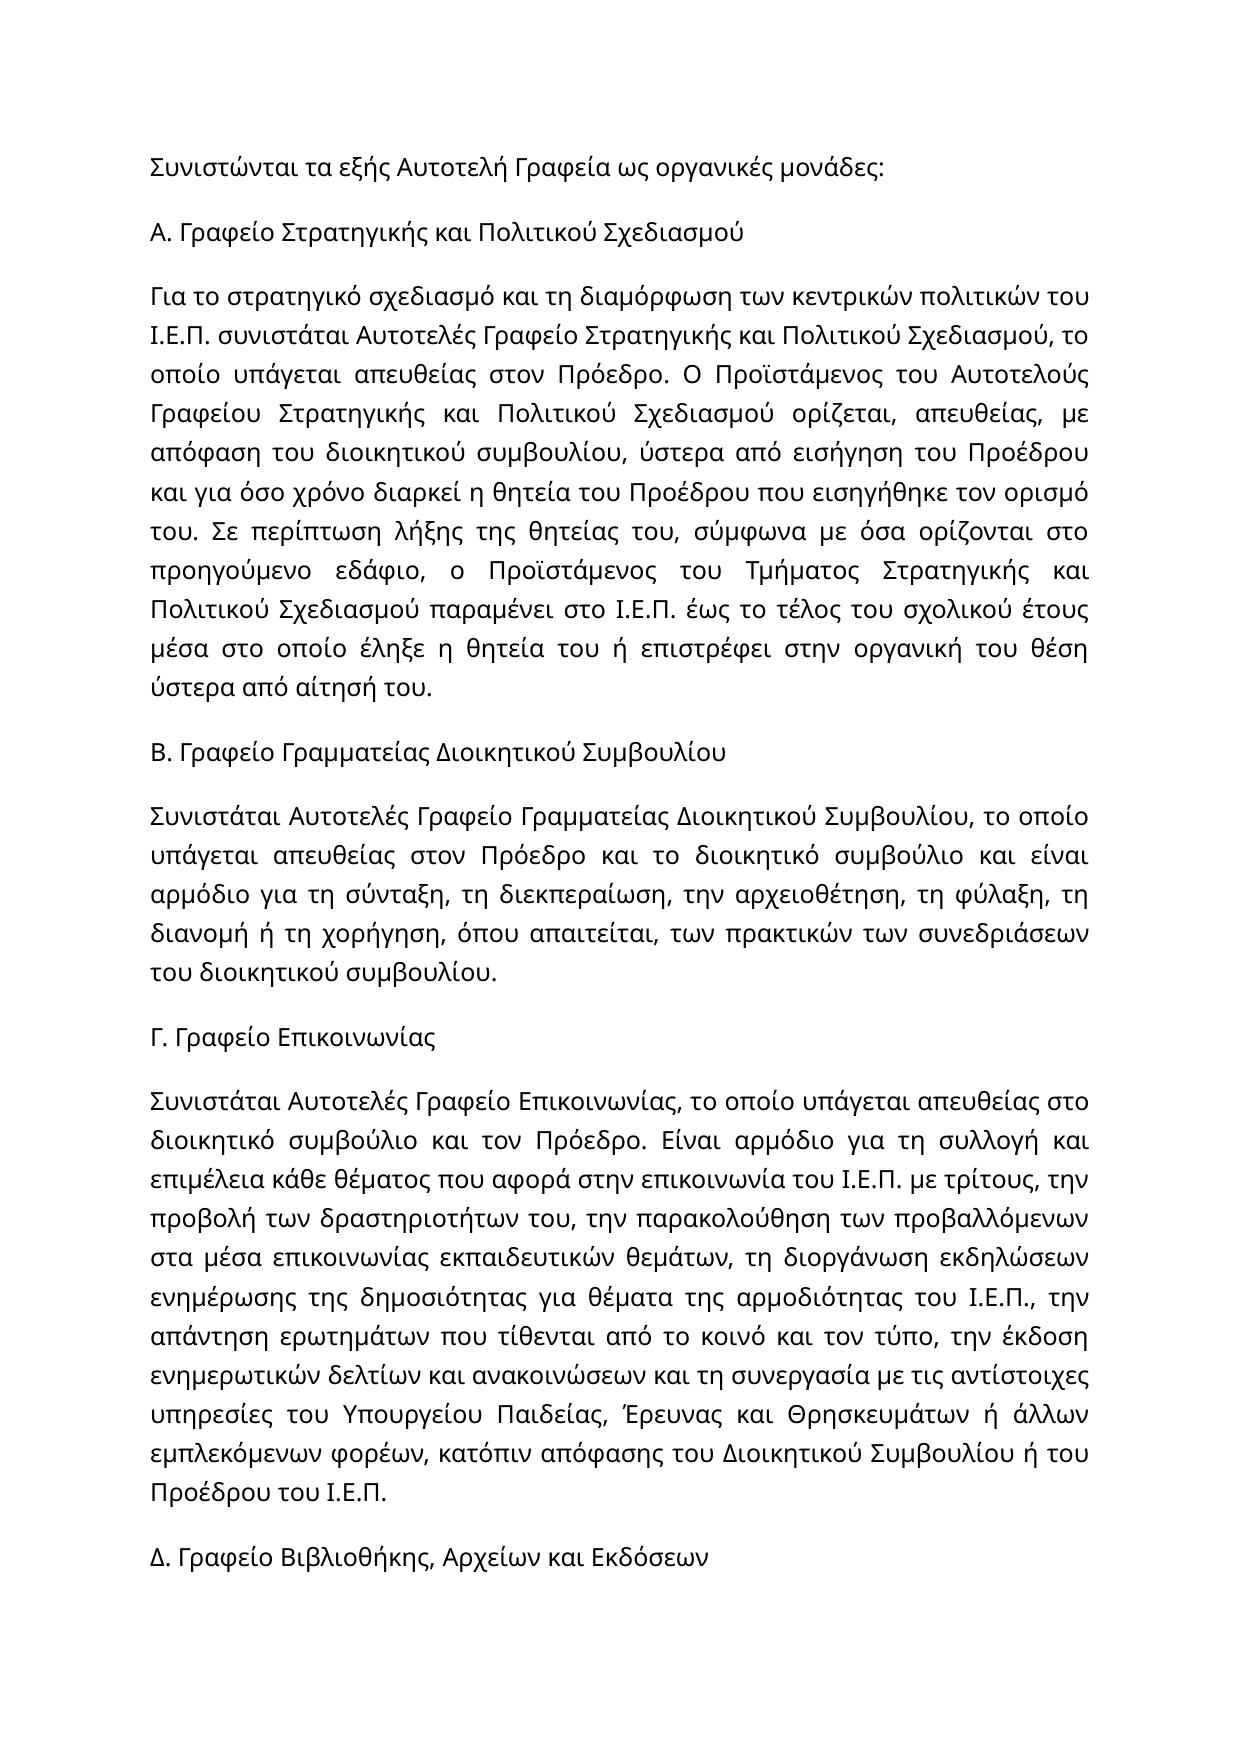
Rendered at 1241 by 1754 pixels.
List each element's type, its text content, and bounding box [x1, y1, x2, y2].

text Για το στρατηγικό σχεδιασμό και τη διαμόρφωση των κεντρικών πολιτικών του Ι.Ε.Π. συνιστάται Αυτοτελές Γραφείο Στρατηγικής και Πολιτικού Σχεδιασμού, το οποίο υπάγεται απευθείας στον Πρόεδρο. Ο Προϊστάμενος του Αυτοτελούς Γραφείου Στρατηγικής και Πολιτικού Σχεδιασμού ορίζεται, απευθείας, με απόφαση του διοικητικού συμβουλίου, ύστερα από εισήγηση του Προέδρου και για όσο χρόνο διαρκεί η θητεία του Προέδρου που εισηγήθηκε τον ορισμό του. Σε περίπτωση λήξης της θητείας του, σύμφωνα με όσα ορίζονται στο προηγούμενο εδάφιο, ο Προϊστάμενος του Τμήματος Στρατηγικής και Πολιτικού Σχεδιασμού παραμένει στο Ι.Ε.Π. έως το τέλος του σχολικού έτους μέσα στο οποίο έληξε η θητεία του ή επιστρέφει στην οργανική του θέση ύστερα από αίτησή του. [150, 278, 1090, 704]
text Συνιστώνται τα εξής Αυτοτελή Γραφεία ως οργανικές μονάδες: [150, 150, 1090, 184]
text Συνιστάται Αυτοτελές Γραφείο Γραμματείας Διοικητικού Συμβουλίου, το οποίο υπάγεται απευθείας στον Πρόεδρο και το διοικητικό συμβούλιο και είναι αρμόδιο για τη σύνταξη, τη διεκπεραίωση, την αρχειοθέτηση, τη φύλαξη, τη διανομή ή τη χορήγηση, όπου απαιτείται, των πρακτικών των συνεδριάσεων του διοικητικού συμβουλίου. [150, 798, 1090, 989]
text Δ. Γραφείο Βιβλιοθήκης, Αρχείων και Εκδόσεων [150, 1539, 1090, 1573]
text Β. Γραφείο Γραμματείας Διοικητικού Συμβουλίου [150, 734, 1090, 768]
text Α. Γραφείο Στρατηγικής και Πολιτικού Σχεδιασμού [150, 214, 1090, 248]
text Συνιστάται Αυτοτελές Γραφείο Επικοινωνίας, το οποίο υπάγεται απευθείας στο διοικητικό συμβούλιο και τον Πρόεδρο. Είναι αρμόδιο για τη συλλογή και επιμέλεια κάθε θέματος που αφορά στην επικοινωνία του Ι.Ε.Π. με τρίτους, την προβολή των δραστηριοτήτων του, την παρακολούθηση των προβαλλόμενων στα μέσα επικοινωνίας εκπαιδευτικών θεμάτων, τη διοργάνωση εκδηλώσεων ενημέρωσης της δημοσιότητας για θέματα της αρμοδιότητας του Ι.Ε.Π., την απάντηση ερωτημάτων που τίθενται από το κοινό και τον τύπο, την έκδοση ενημερωτικών δελτίων και ανακοινώσεων και τη συνεργασία με τις αντίστοιχες υπηρεσίες του Υπουργείου Παιδείας, Έρευνας και Θρησκευμάτων ή άλλων εμπλεκόμενων φορέων, κατόπιν απόφασης του Διοικητικού Συμβουλίου ή του Προέδρου του Ι.Ε.Π. [150, 1083, 1090, 1509]
text Γ. Γραφείο Επικοινωνίας [150, 1019, 1090, 1053]
